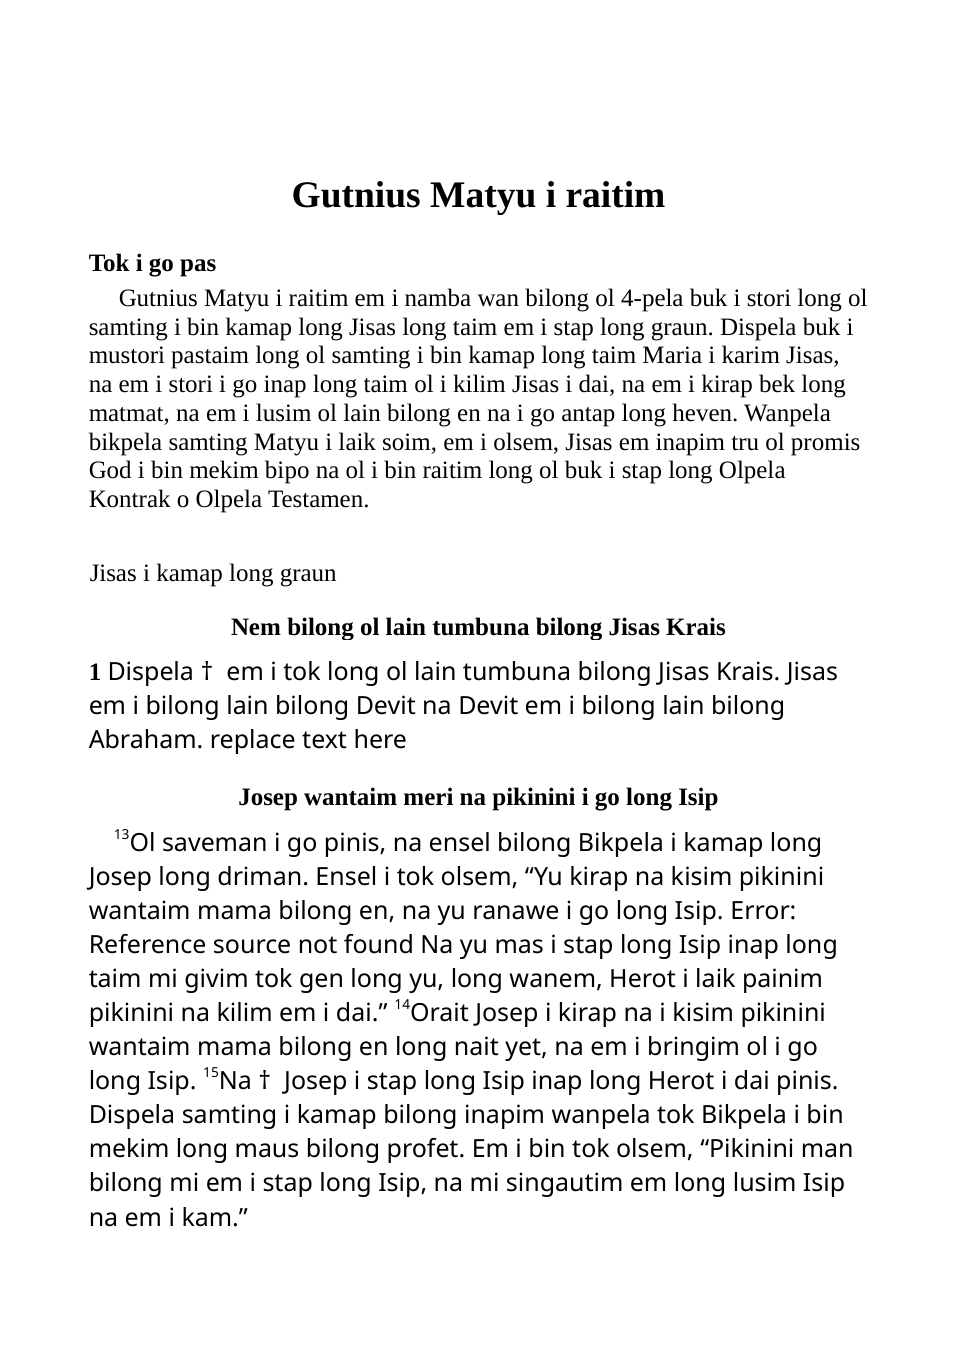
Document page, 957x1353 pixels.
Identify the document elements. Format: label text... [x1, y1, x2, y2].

title Gutnius Matyu i raitim [90, 98, 867, 241]
text 13Ol saveman i go pinis, na ensel bilong Bikpela i kamap long Josep long driman. Ensel i tok olsem, “Yu kirap na kisim pikinini wantaim mama bilong en, na yu ranawe i go long Isip. c Na yu mas i stap long Isip inap long taim mi givim tok gen long yu, long wanem, Herot i laik painim pikinini na kilim em i dai.” 14Orait Josep i kirap na i kisim pikinini wantaim mama bilong en long nait yet, na em i bringim ol i go long Isip. 15Na † Josep i stap long Isip inap long Herot i dai pinis. Dispela samting i kamap bilong inapim wanpela tok Bikpela i bin mekim long maus bilong profet. Em i bin tok olsem, “Pikinini man bilong mi em i stap long Isip, na mi singautim em long lusim Isip na em i kam.” [88, 824, 868, 1233]
text Jisas i kamap long graun [90, 514, 867, 587]
text Josep wantaim meri na pikinini i go long Isip [90, 782, 867, 811]
text 1 1Dispela † em i tok long ol lain tumbuna bilong Jisas Krais. Jisas em i bilong lain bilong Devit na Devit em i bilong lain bilong Abraham. replace text here [88, 654, 868, 756]
text Gutnius Matyu i raitim em i namba wan bilong ol 4-pela buk i stori long ol samting i bin kamap long Jisas long taim em i stap long graun. Dispela buk i mustori pastaim long ol samting i bin kamap long taim Maria i karim Jisas, na em i stori i go inap long taim ol i kilim Jisas i dai, na em i kirap bek long matmat, na em i lusim ol lain bilong en na i go antap long heven. Wanpela bikpela samting Matyu i laik soim, em i olsem, Jisas em inapim tru ol promis God i bin mekim bipo na ol i bin raitim long ol buk i stap long Olpela Kontrak o Olpela Testamen. [88, 283, 868, 513]
text Tok i go pas [88, 248, 868, 277]
text Nem bilong ol lain tumbuna bilong Jisas Krais [90, 611, 867, 640]
